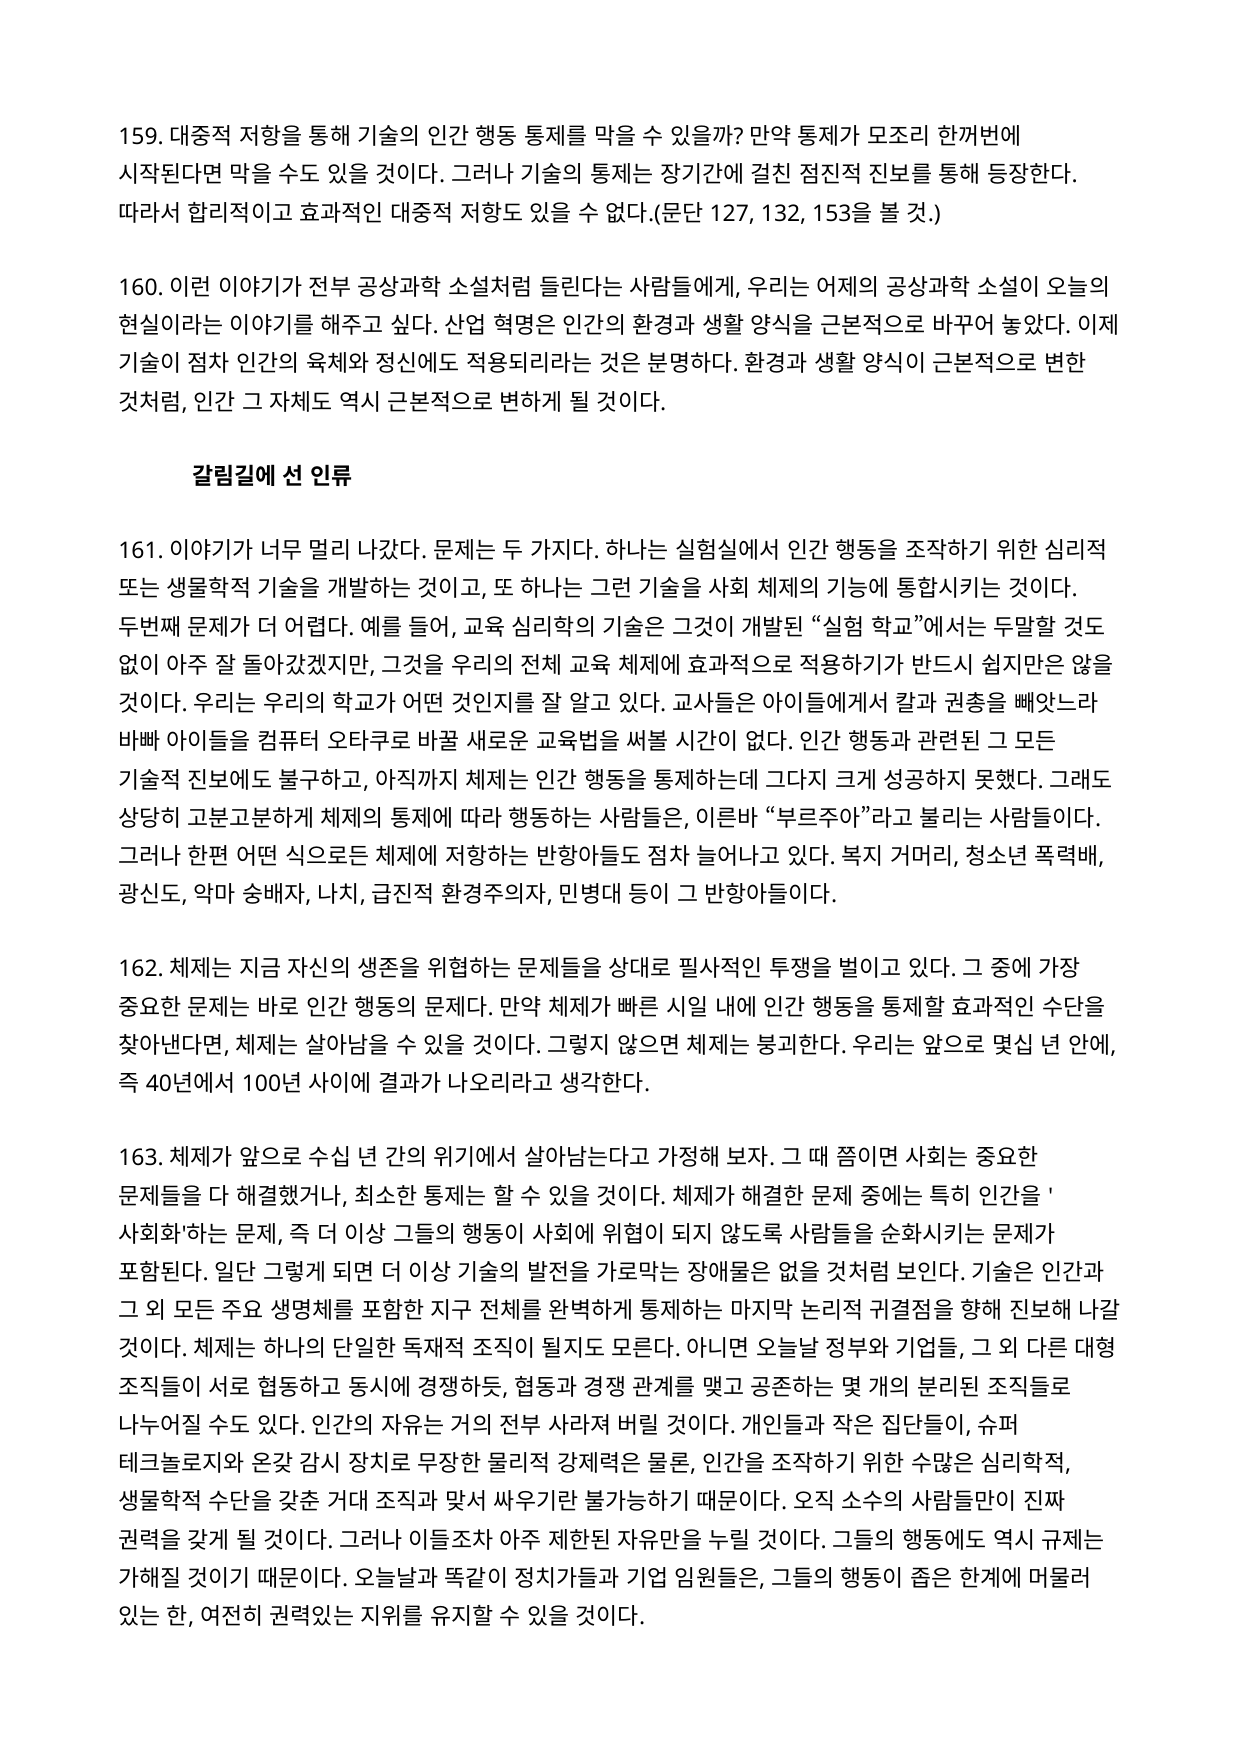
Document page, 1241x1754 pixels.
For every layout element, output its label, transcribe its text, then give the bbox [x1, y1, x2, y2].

text 161. 이야기가 너무 멀리 나갔다. 문제는 두 가지다. 하나는 실험실에서 인간 행동을 조작하기 위한 심리적 또는 생물학적 기술을 개발하는 것이고, 또 하나는 그런 기술을 사회 체제의 기능에 통합시키는 것이다. 두번째 문제가 더 어렵다. 예를 들어, 교육 심리학의 기술은 그것이 개발된 “실험 학교”에서는 두말할 것도 없이 아주 잘 돌아갔겠지만, 그것을 우리의 전체 교육 체제에 효과적으로 적용하기가 반드시 쉽지만은 않을 것이다. 우리는 우리의 학교가 어떤 것인지를 잘 알고 있다. 교사들은 아이들에게서 칼과 권총을 빼앗느라 바빠 아이들을 컴퓨터 오타쿠로 바꿀 새로운 교육법을 써볼 시간이 없다. 인간 행동과 관련된 그 모든 기술적 진보에도 불구하고, 아직까지 체제는 인간 행동을 통제하는데 그다지 크게 성공하지 못했다. 그래도 상당히 고분고분하게 체제의 통제에 따라 행동하는 사람들은, 이른바 “부르주아”라고 불리는 사람들이다. 그러나 한편 어떤 식으로든 체제에 저항하는 반항아들도 점차 늘어나고 있다. 복지 거머리, 청소년 폭력배, 광신도, 악마 숭배자, 나치, 급진적 환경주의자, 민병대 등이 그 반항아들이다. 162. 체제는 지금 자신의 생존을 위협하는 문제들을 상대로 필사적인 투쟁을 벌이고 있다. 그 중에 가장 중요한 문제는 바로 인간 행동의 문제다. 만약 체제가 빠른 시일 내에 인간 행동을 통제할 효과적인 수단을 찾아낸다면, 체제는 살아남을 수 있을 것이다. 그렇지 않으면 체제는 붕괴한다. 우리는 앞으로 몇십 년 안에, 즉 40년에서 100년 사이에 결과가 나오리라고 생각한다. [118, 532, 1122, 1098]
text 갈림길에 선 인류 [118, 458, 1122, 491]
text 163. 체제가 앞으로 수십 년 간의 위기에서 살아남는다고 가정해 보자. 그 때 쯤이면 사회는 중요한 문제들을 다 해결했거나, 최소한 통제는 할 수 있을 것이다. 체제가 해결한 문제 중에는 특히 인간을 '사회화'하는 문제, 즉 더 이상 그들의 행동이 사회에 위협이 되지 않도록 사람들을 순화시키는 문제가 포함된다. 일단 그렇게 되면 더 이상 기술의 발전을 가로막는 장애물은 없을 것처럼 보인다. 기술은 인간과 그 외 모든 주요 생명체를 포함한 지구 전체를 완벽하게 통제하는 마지막 논리적 귀결점을 향해 진보해 나갈 것이다. 체제는 하나의 단일한 독재적 조직이 될지도 모른다. 아니면 오늘날 정부와 기업들, 그 외 다른 대형 조직들이 서로 협동하고 동시에 경쟁하듯, 협동과 경쟁 관계를 맺고 공존하는 몇 개의 분리된 조직들로 나누어질 수도 있다. 인간의 자유는 거의 전부 사라져 버릴 것이다. 개인들과 작은 집단들이, 슈퍼 테크놀로지와 온갖 감시 장치로 무장한 물리적 강제력은 물론, 인간을 조작하기 위한 수많은 심리학적, 생물학적 수단을 갖춘 거대 조직과 맞서 싸우기란 불가능하기 때문이다. 오직 소수의 사람들만이 진짜 권력을 갖게 될 것이다. 그러나 이들조차 아주 제한된 자유만을 누릴 것이다. 그들의 행동에도 역시 규제는 가해질 것이기 때문이다. 오늘날과 똑같이 정치가들과 기업 임원들은, 그들의 행동이 좁은 한계에 머물러 있는 한, 여전히 권력있는 지위를 유지할 수 있을 것이다. [118, 1139, 1122, 1631]
text 160. 이런 이야기가 전부 공상과학 소설처럼 들린다는 사람들에게, 우리는 어제의 공상과학 소설이 오늘의 현실이라는 이야기를 해주고 싶다. 산업 혁명은 인간의 환경과 생활 양식을 근본적으로 바꾸어 놓았다. 이제 기술이 점차 인간의 육체와 정신에도 적용되리라는 것은 분명하다. 환경과 생활 양식이 근본적으로 변한 것처럼, 인간 그 자체도 역시 근본적으로 변하게 될 것이다. [118, 269, 1122, 417]
text 159. 대중적 저항을 통해 기술의 인간 행동 통제를 막을 수 있을까? 만약 통제가 모조리 한꺼번에 시작된다면 막을 수도 있을 것이다. 그러나 기술의 통제는 장기간에 걸친 점진적 진보를 통해 등장한다. 따라서 합리적이고 효과적인 대중적 저항도 있을 수 없다.(문단 127, 132, 153을 볼 것.) [118, 118, 1122, 228]
